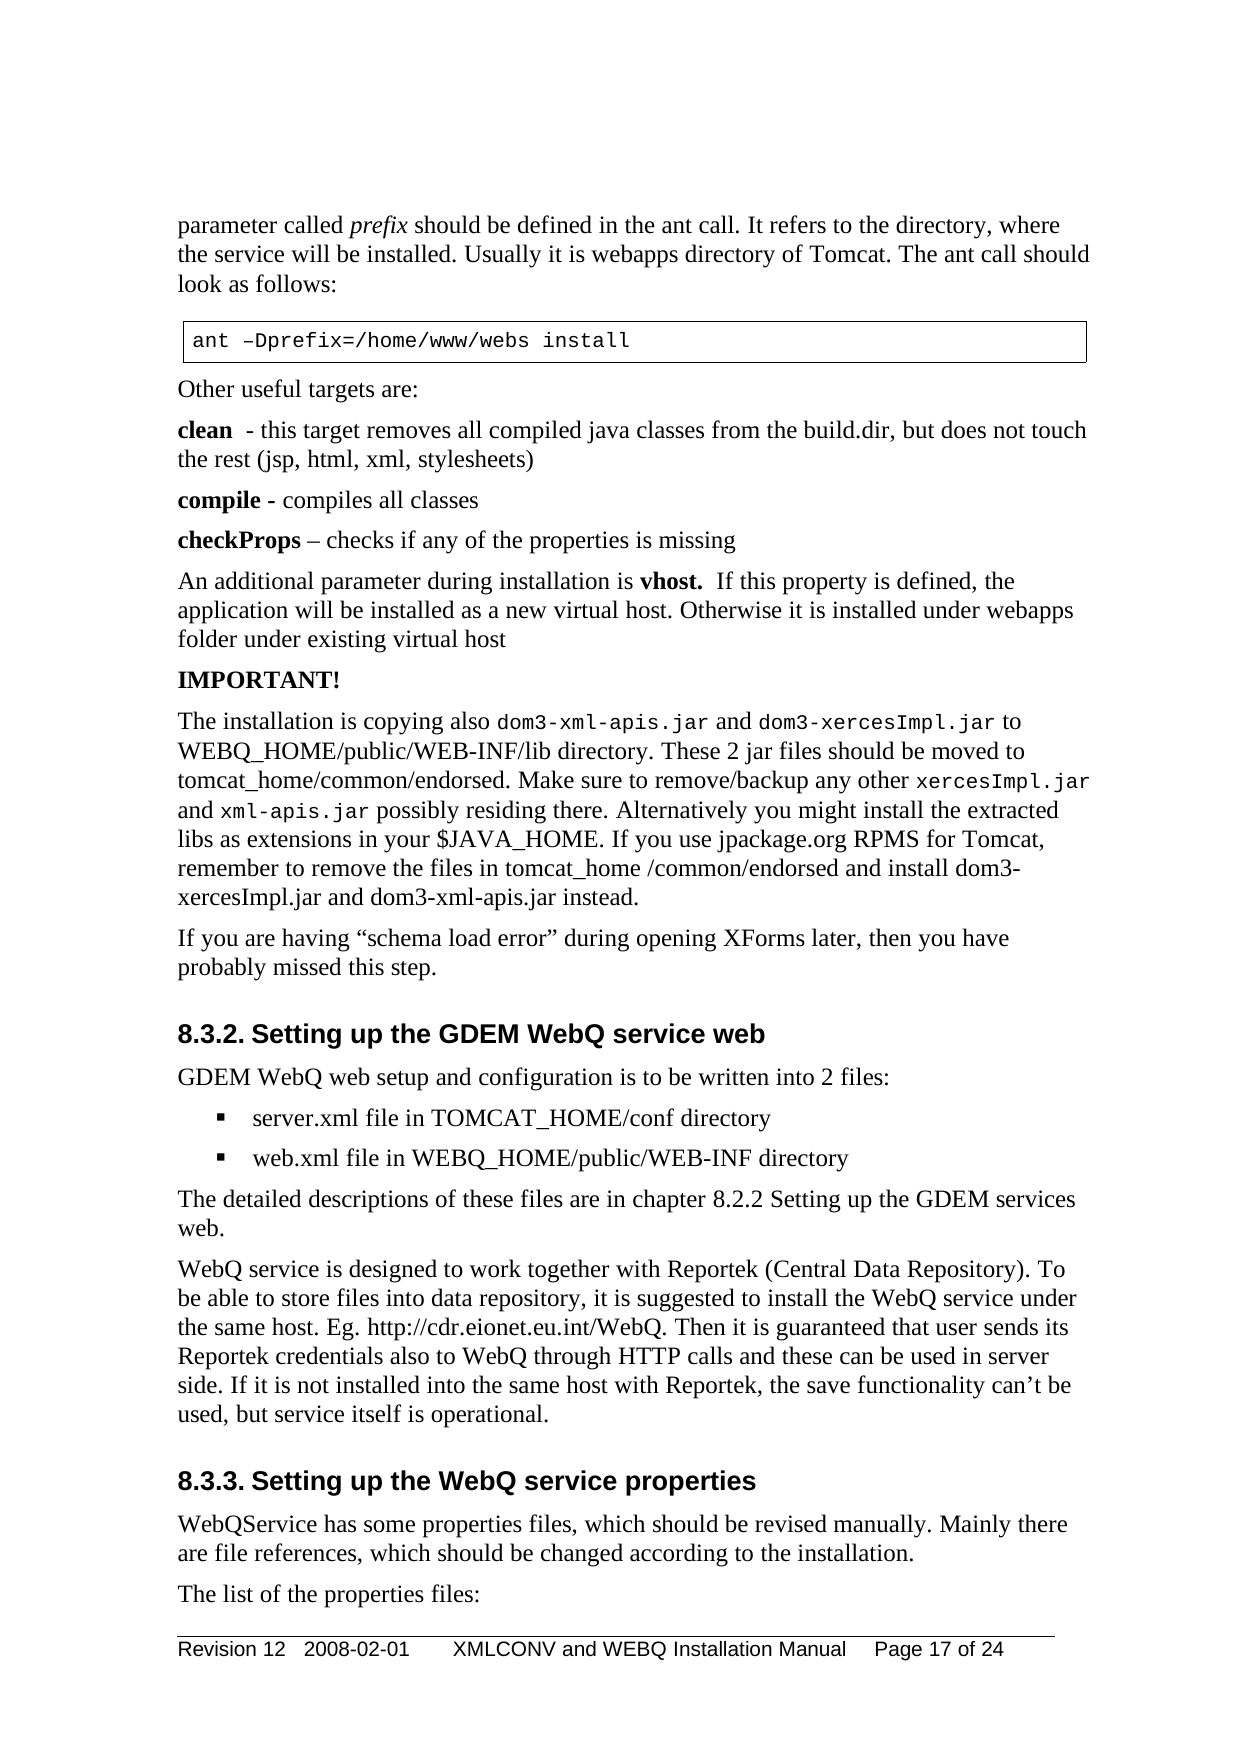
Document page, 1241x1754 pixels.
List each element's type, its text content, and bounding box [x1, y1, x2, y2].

text An additional parameter during installation is vhost. If this property is defined, the application will be installed as a new virtual host. Otherwise it is installed under webapps folder under existing virtual host [177, 566, 1092, 653]
text The detailed descriptions of these files are in chapter 8.2.2 Setting up the GDEM services web. [177, 1184, 1092, 1242]
text ant –Dprefix=/home/www/webs install [184, 322, 1086, 362]
text If you are having “schema load error” during opening XForms later, then you have probably missed this step. [177, 923, 1092, 981]
text GDEM WebQ web setup and configuration is to be written into 2 files: [177, 1062, 1092, 1091]
text parameter called prefix should be defined in the ant call. It refers to the directory, where the service will be installed. Usually it is webapps directory of Tomcat. The ant call should look as follows: [177, 210, 1092, 297]
text clean - this target removes all compiled java classes from the build.dir, but does not touch the rest (jsp, html, xml, stylesheets) [177, 414, 1092, 473]
text checkProps – checks if any of the properties is missing [177, 525, 1092, 554]
text The list of the properties files: [177, 1578, 1092, 1608]
text Other useful targets are: [177, 374, 1092, 403]
text WebQService has some properties files, which should be revised manually. Mainly there are file references, which should be changed according to the installation. [177, 1509, 1092, 1567]
text compile - compiles all classes [177, 484, 1092, 513]
text IMPORTANT! [177, 665, 1092, 694]
text The installation is copying also dom3-xml-apis.jar and dom3-xercesImpl.jar to WEBQ_HOME/public/WEB-INF/lib directory. These 2 jar files should be moved to tomcat_home/common/endorsed. Make sure to remove/backup any other xercesImpl.jar and xml-apis.jar possibly residing there. Alternatively you might install the extracted libs as extensions in your $JAVA_HOME. If you use jpackage.org RPMS for Tomcat, remember to remove the files in tomcat_home /common/endorsed and install dom3-xercesImpl.jar and dom3-xml-apis.jar instead. [177, 706, 1092, 911]
list server.xml file in TOMCAT_HOME/conf directory [215, 1102, 1092, 1131]
subtitle Setting up the WebQ service properties [177, 1465, 1092, 1496]
text WebQ service is designed to work together with Reportek (Central Data Repository). To be able to store files into data repository, it is suggested to install the WebQ service under the same host. Eg. http://cdr.eionet.eu.int/WebQ. Then it is guaranteed that user sends its Reportek credentials also to WebQ through HTTP calls and these can be used in server side. If it is not installed into the same host with Reportek, the save functionality can’t be used, but service itself is operational. [177, 1254, 1092, 1428]
subtitle Setting up the GDEM WebQ service web [177, 1018, 1092, 1049]
list web.xml file in WEBQ_HOME/public/WEB-INF directory [215, 1143, 1092, 1172]
